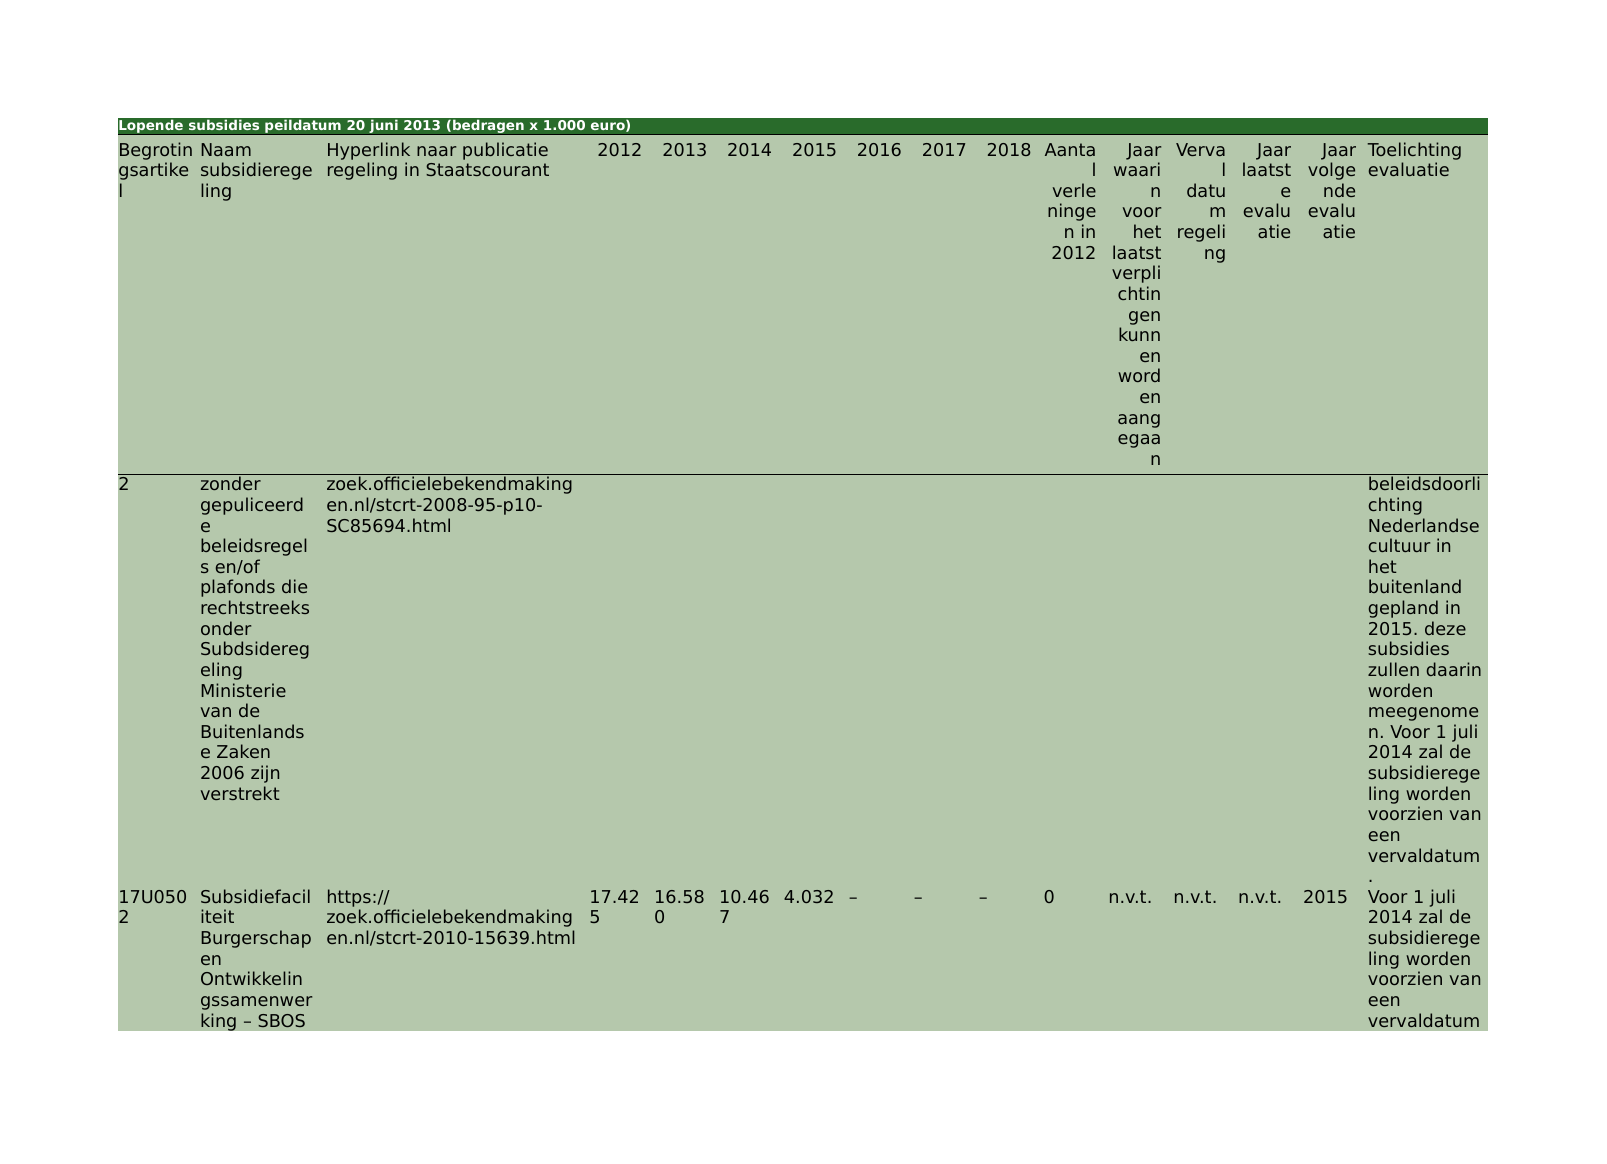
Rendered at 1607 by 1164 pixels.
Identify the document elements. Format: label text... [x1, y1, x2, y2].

table_cell [1037, 475, 1102, 887]
table_cell Verval datum regeling [1167, 135, 1232, 474]
table_cell 2017 [908, 135, 972, 474]
table_header Lopende subsidies peildatum 20 juni 2013 (bedragen x 1.000 euro) [118, 118, 1488, 134]
table_cell 2016 [843, 135, 908, 474]
table_cell Jaar laatste evaluatie [1232, 135, 1297, 474]
table_cell Jaar volgende evaluatie [1297, 135, 1362, 474]
table_cell 4.032 [778, 887, 843, 1031]
table_cell Jaar waarin voor het laatst verplichtingen kunnen worden aangegaan [1102, 135, 1167, 474]
table_cell [843, 475, 908, 887]
table_cell Voor 1 juli 2014 zal de subsidieregeling worden voorzien van een vervaldatum [1362, 887, 1488, 1031]
table_cell zonder gepuliceerde beleidsregels en/of plafonds die rechtstreeks onder Subdsideregeling Ministerie van de Buitenlandse Zaken 2006 zijn verstrekt [194, 475, 320, 887]
table_cell 2018 [973, 135, 1037, 474]
table_cell Subsidiefaciliteit Burgerschap en Ontwikkelingssamenwerking – SBOS [194, 887, 320, 1031]
table_cell 2015 [1297, 887, 1362, 1031]
table_cell n.v.t. [1167, 887, 1232, 1031]
table_cell – [908, 887, 972, 1031]
table_cell 0 [1037, 887, 1102, 1031]
table_cell Aantal verleningen in 2012 [1037, 135, 1102, 474]
table_cell n.v.t. [1232, 887, 1297, 1031]
table_cell Begrotingsartikel [118, 135, 194, 474]
table_cell zoek.officielebekendmakingen.nl/stcrt-2008-95-p10-SC85694.html [320, 475, 583, 887]
table_cell – [843, 887, 908, 1031]
table_cell beleidsdoorlichting Nederlandse cultuur in het buitenland gepland in 2015. deze subsidies zullen daarin worden meegenomen. Voor 1 juli 2014 zal de subsidieregeling worden voorzien van een vervaldatum. [1362, 475, 1488, 887]
table_cell [908, 475, 972, 887]
table_cell 10.467 [713, 887, 778, 1031]
table_cell [1297, 475, 1362, 887]
table_cell – [973, 887, 1037, 1031]
table_cell 2013 [648, 135, 713, 474]
table_cell [713, 475, 778, 887]
table_cell 17U0502 [118, 887, 194, 1031]
table_cell [778, 475, 843, 887]
table_cell 16.580 [648, 887, 713, 1031]
table_cell 2 [118, 475, 194, 887]
table_cell 2014 [713, 135, 778, 474]
table_cell [583, 475, 648, 887]
table_cell 17.425 [583, 887, 648, 1031]
table_cell [648, 475, 713, 887]
table_cell Naam subsidieregeling [194, 135, 320, 474]
table_cell Hyperlink naar publicatie regeling in Staatscourant [320, 135, 583, 474]
table_cell [1167, 475, 1232, 887]
table_cell 2015 [778, 135, 843, 474]
table_cell [1102, 475, 1167, 887]
table_cell [1232, 475, 1297, 887]
table_cell https://zoek.officielebekendmakingen.nl/stcrt-2010-15639.html [320, 887, 583, 1031]
table_cell Toelichting evaluatie [1362, 135, 1488, 474]
table_cell n.v.t. [1102, 887, 1167, 1031]
table_cell [973, 475, 1037, 887]
table_cell 2012 [583, 135, 648, 474]
